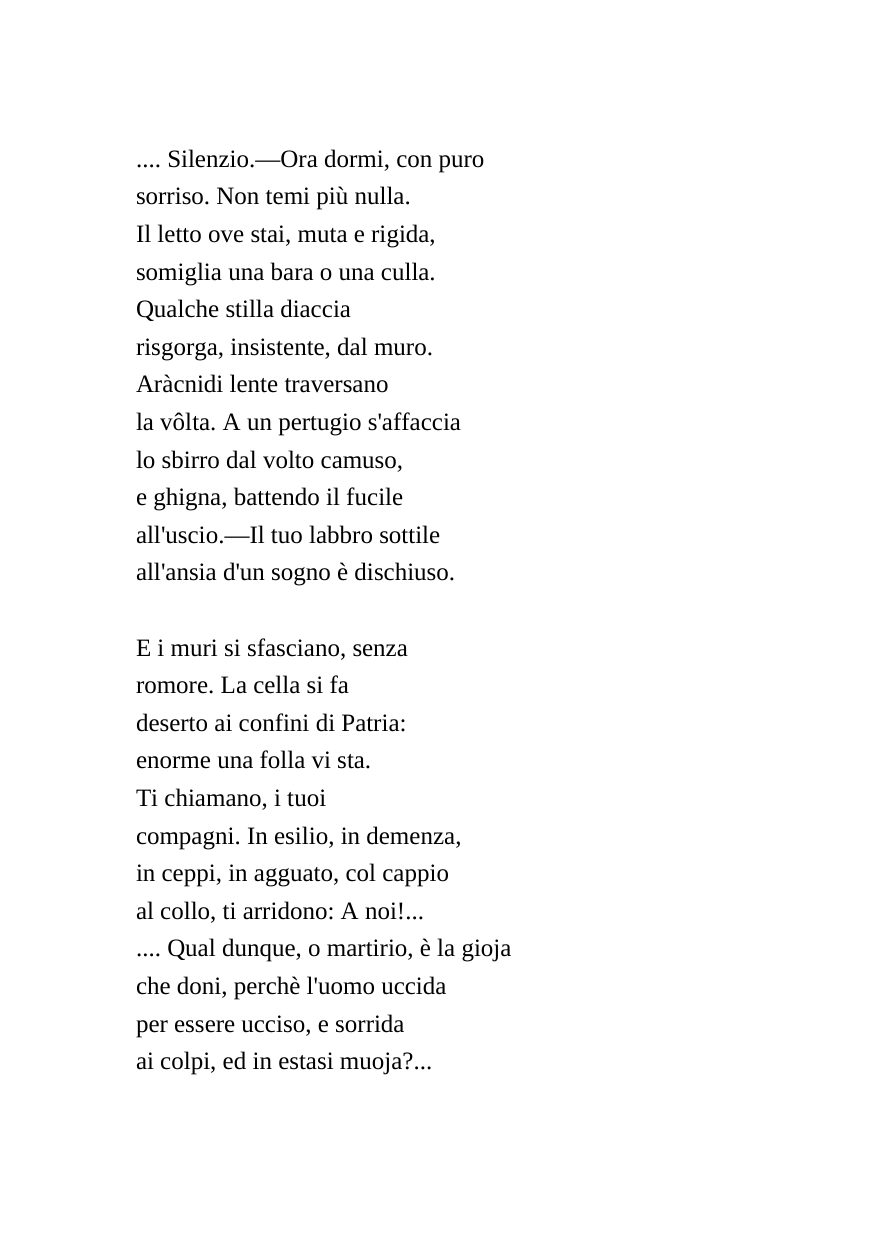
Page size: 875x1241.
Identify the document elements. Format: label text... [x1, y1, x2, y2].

text per essere ucciso, e sorrida [106, 1009, 768, 1037]
text lo sbirro dal volto camuso, [106, 445, 768, 473]
text all'ansia d'un sogno è dischiuso. [106, 557, 768, 586]
text al collo, ti arridono: A noi!... [106, 896, 768, 925]
text .... Qual dunque, o martirio, è la gioja [106, 933, 768, 962]
text sorriso. Non temi più nulla. [106, 181, 768, 210]
text e ghigna, battendo il fucile [106, 482, 768, 511]
text Aràcnidi lente traversano [106, 369, 768, 398]
text romore. La cella si fa [106, 670, 768, 699]
text all'uscio.—Il tuo labbro sottile [106, 520, 768, 549]
text compagni. In esilio, in demenza, [106, 821, 768, 849]
text deserto ai confini di Patria: [106, 708, 768, 737]
text Qualche stilla diaccia [106, 294, 768, 323]
text Ti chiamano, i tuoi [106, 783, 768, 812]
text in ceppi, in agguato, col cappio [106, 858, 768, 887]
text somiglia una bara o una culla. [106, 257, 768, 285]
text .... Silenzio.—Ora dormi, con puro [106, 144, 768, 173]
text enorme una folla vi sta. [106, 746, 768, 774]
text ai colpi, ed in estasi muoja?... [106, 1046, 768, 1075]
text la vôlta. A un pertugio s'affaccia [106, 407, 768, 436]
text E i muri si sfasciano, senza [106, 633, 768, 661]
text risgorga, insistente, dal muro. [106, 332, 768, 361]
text Il letto ove stai, muta e rigida, [106, 219, 768, 248]
text che doni, perchè l'uomo uccida [106, 971, 768, 1000]
